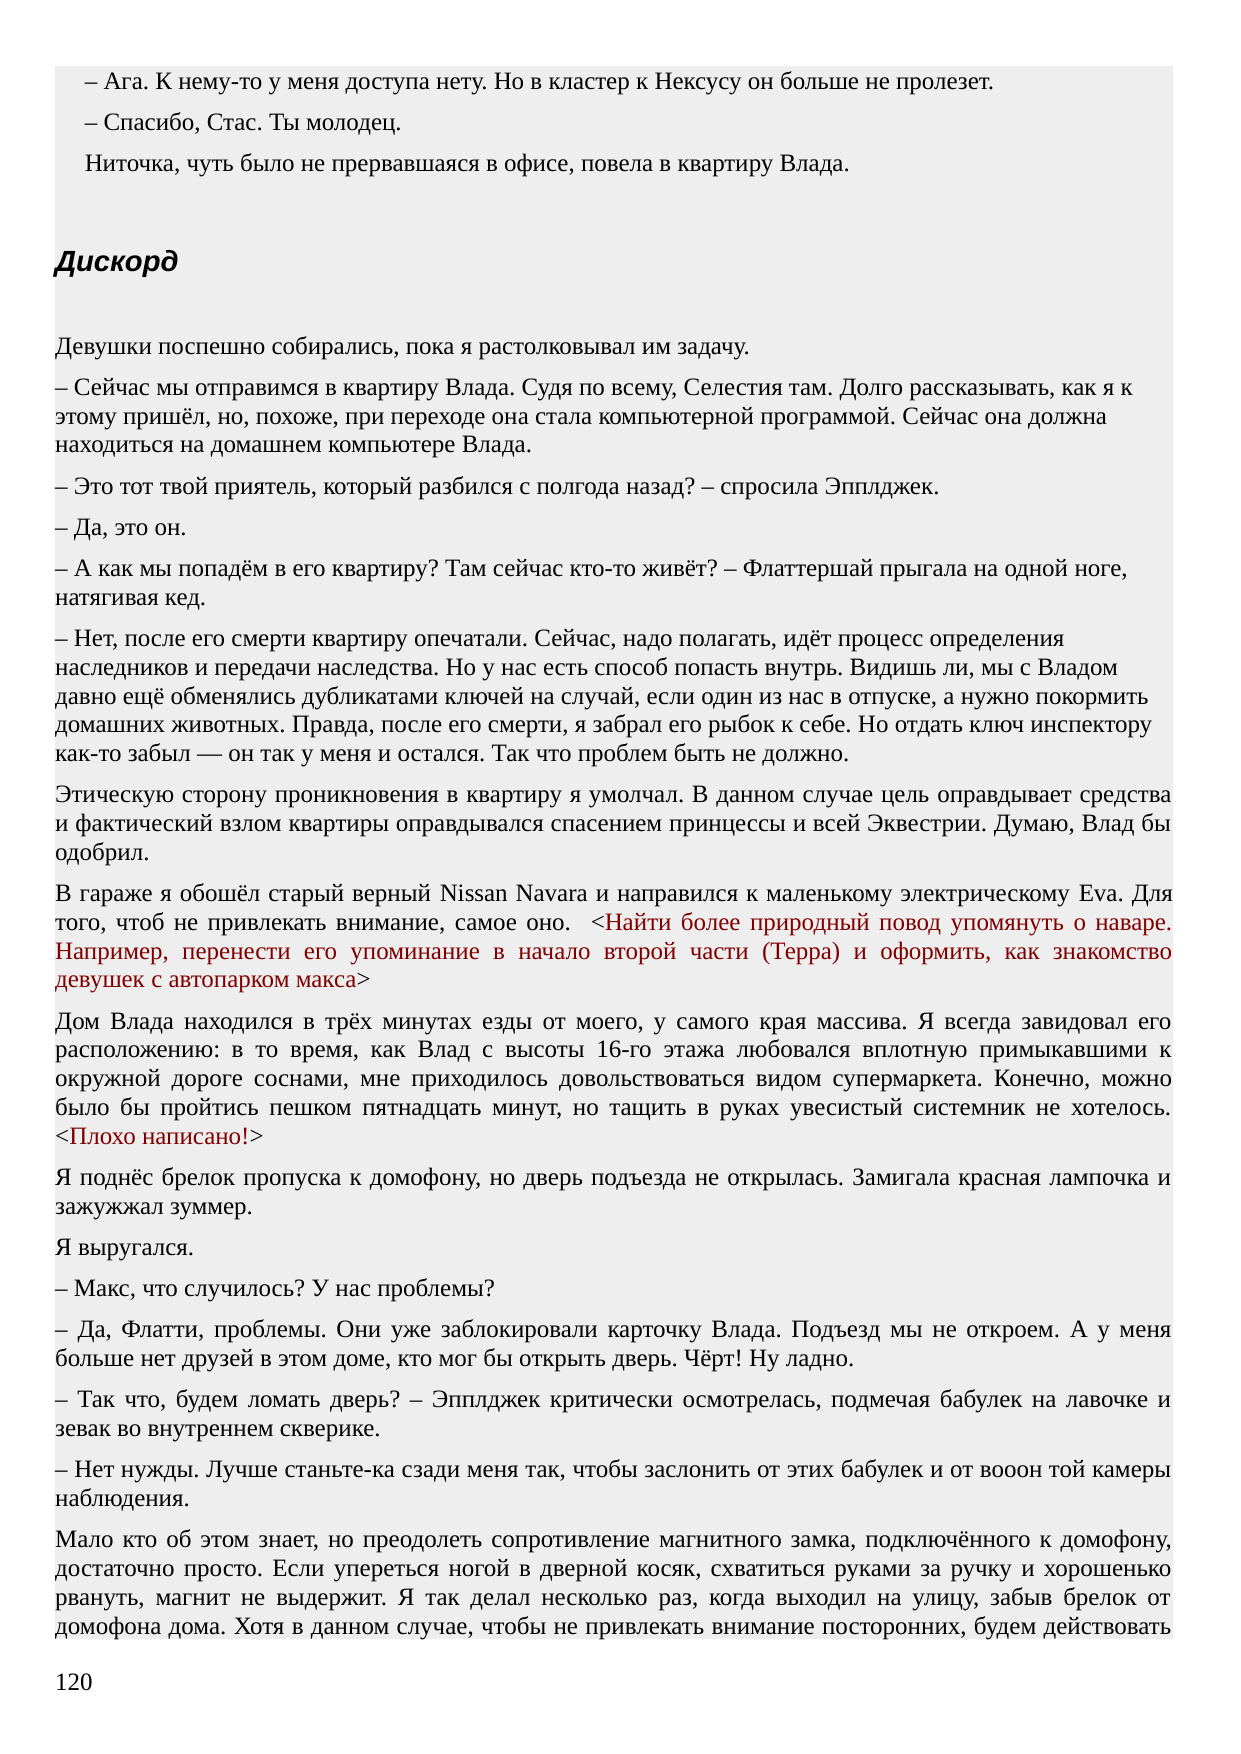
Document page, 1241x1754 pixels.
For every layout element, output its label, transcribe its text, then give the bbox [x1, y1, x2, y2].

text Я поднёс брелок пропуска к домофону, но дверь подъезда не открылась. Замигала красная лампочка и зажужжал зуммер. [55, 1162, 1173, 1219]
text – А как мы попадём в его квартиру? Там сейчас кто-то живёт? – Флаттершай прыгала на одной ноге, натягивая кед. [55, 553, 1173, 611]
text Я выругался. [55, 1232, 1173, 1261]
text – Так что, будем ломать дверь? – Эпплджек критически осмотрелась, подмечая бабулек на лавочке и зевак во внутреннем скверике. [55, 1384, 1173, 1442]
text – Да, Флатти, проблемы. Они уже заблокировали карточку Влада. Подъезд мы не откроем. А у меня больше нет друзей в этом доме, кто мог бы открыть дверь. Чёрт! Ну ладно. [55, 1314, 1173, 1372]
text Ниточка, чуть было не прервавшаяся в офисе, повела в квартиру Влада. [55, 148, 1173, 177]
text В гараже я обошёл старый верный Nissan Navara и направился к маленькому электрическому Eva. Для того, чтоб не привлекать внимание, самое оно. <Найти более природный повод упомянуть о наваре. Например, перенести его упоминание в начало второй части (Терра) и оформить, как знакомство девушек с автопарком макса> [55, 878, 1173, 993]
text – Да, это он. [55, 512, 1173, 541]
text – Нет нужды. Лучше станьте-ка сзади меня так, чтобы заслонить от этих бабулек и от вооон той камеры наблюдения. [55, 1454, 1173, 1512]
text – Сейчас мы отправимся в квартиру Влада. Судя по всему, Селестия там. Долго рассказывать, как я к этому пришёл, но, похоже, при переходе она стала компьютерной программой. Сейчас она должна находиться на домашнем компьютере Влада. [55, 372, 1173, 458]
text – Макс, что случилось? У нас проблемы? [55, 1273, 1173, 1302]
text – Это тот твой приятель, который разбился с полгода назад? – спросила Эпплджек. [55, 471, 1173, 499]
text – Нет, после его смерти квартиру опечатали. Сейчас, надо полагать, идёт процесс определения наследников и передачи наследства. Но у нас есть способ попасть внутрь. Видишь ли, мы с Владом давно ещё обменялись дубликатами ключей на случай, если один из нас в отпуске, а нужно покормить домашних животных. Правда, после его смерти, я забрал его рыбок к себе. Но отдать ключ инспектору как-то забыл — он так у меня и остался. Так что проблем быть не должно. [55, 623, 1173, 767]
text – Ага. К нему-то у меня доступа нету. Но в кластер к Нексусу он больше не пролезет. [55, 66, 1173, 95]
text – Спасибо, Стас. Ты молодец. [55, 107, 1173, 136]
text Этическую сторону проникновения в квартиру я умолчал. В данном случае цель оправдывает средства и фактический взлом квартиры оправдывался спасением принцессы и всей Эквестрии. Думаю, Влад бы одобрил. [55, 779, 1173, 866]
text Девушки поспешно собирались, пока я растолковывал им задачу. [55, 331, 1173, 359]
text Дом Влада находился в трёх минутах езды от моего, у самого края массива. Я всегда завидовал его расположению: в то время, как Влад с высоты 16-го этажа любовался вплотную примыкавшими к окружной дороге соснами, мне приходилось довольствоваться видом супермаркета. Конечно, можно было бы пройтись пешком пятнадцать минут, но тащить в руках увесистый системник не хотелось. <Плохо написано!> [55, 1006, 1173, 1149]
subtitle Дискорд [55, 243, 1173, 277]
list Мало кто об этом знает, но преодолеть сопротивление магнитного замка, подключённого к домофону, достаточно просто. Если упереться ногой в дверной косяк, схватиться руками за ручку и хорошенько рвануть, магнит не выдержит. Я так делал несколько раз, когда выходил на улицу, забыв брелок от домофона дома. Хотя в данном случае, чтобы не привлекать внимание посторонних, будем действовать [55, 1524, 1173, 1639]
